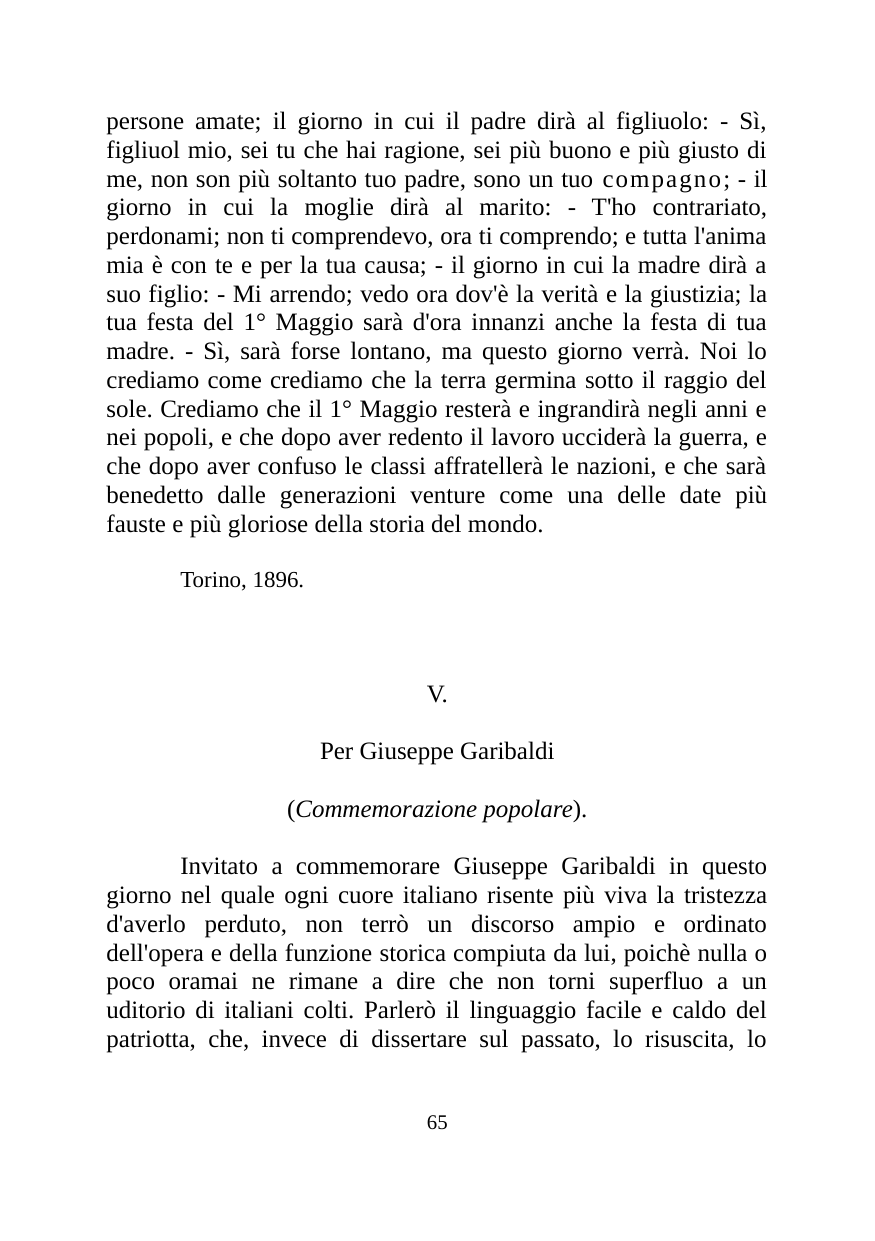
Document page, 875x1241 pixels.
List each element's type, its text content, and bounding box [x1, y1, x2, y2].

text (Commemorazione popolare). [106, 794, 768, 823]
text Per Giuseppe Garibaldi [106, 736, 768, 765]
text Torino, 1896. [106, 566, 768, 593]
text V. [106, 679, 768, 708]
text Invitato a commemorare Giuseppe Garibaldi in questo giorno nel quale ogni cuore italiano risente più viva la tristezza d'averlo perduto, non terrò un discorso ampio e ordinato dell'opera e della funzione storica compiuta da lui, poichè nulla o poco oramai ne rimane a dire che non torni superfluo a un uditorio di italiani colti. Parlerò il linguaggio facile e caldo del patriotta, che, invece di dissertare sul passato, lo risuscita, lo [106, 851, 768, 1053]
text persone amate; il giorno in cui il padre dirà al figliuolo: - Sì, figliuol mio, sei tu che hai ragione, sei più buono e più giusto di me, non son più soltanto tuo padre, sono un tuo compagno; - il giorno in cui la moglie dirà al marito: - T'ho contrariato, perdonami; non ti comprendevo, ora ti comprendo; e tutta l'anima mia è con te e per la tua causa; - il giorno in cui la madre dirà a suo figlio: - Mi arrendo; vedo ora dov'è la verità e la giustizia; la tua festa del 1° Maggio sarà d'ora innanzi anche la festa di tua madre. - Sì, sarà forse lontano, ma questo giorno verrà. Noi lo crediamo come crediamo che la terra germina sotto il raggio del sole. Crediamo che il 1° Maggio resterà e ingrandirà negli anni e nei popoli, e che dopo aver redento il lavoro ucciderà la guerra, e che dopo aver confuso le classi affratellerà le nazioni, e che sarà benedetto dalle generazioni venture come una delle date più fauste e più gloriose della storia del mondo. [106, 106, 768, 537]
